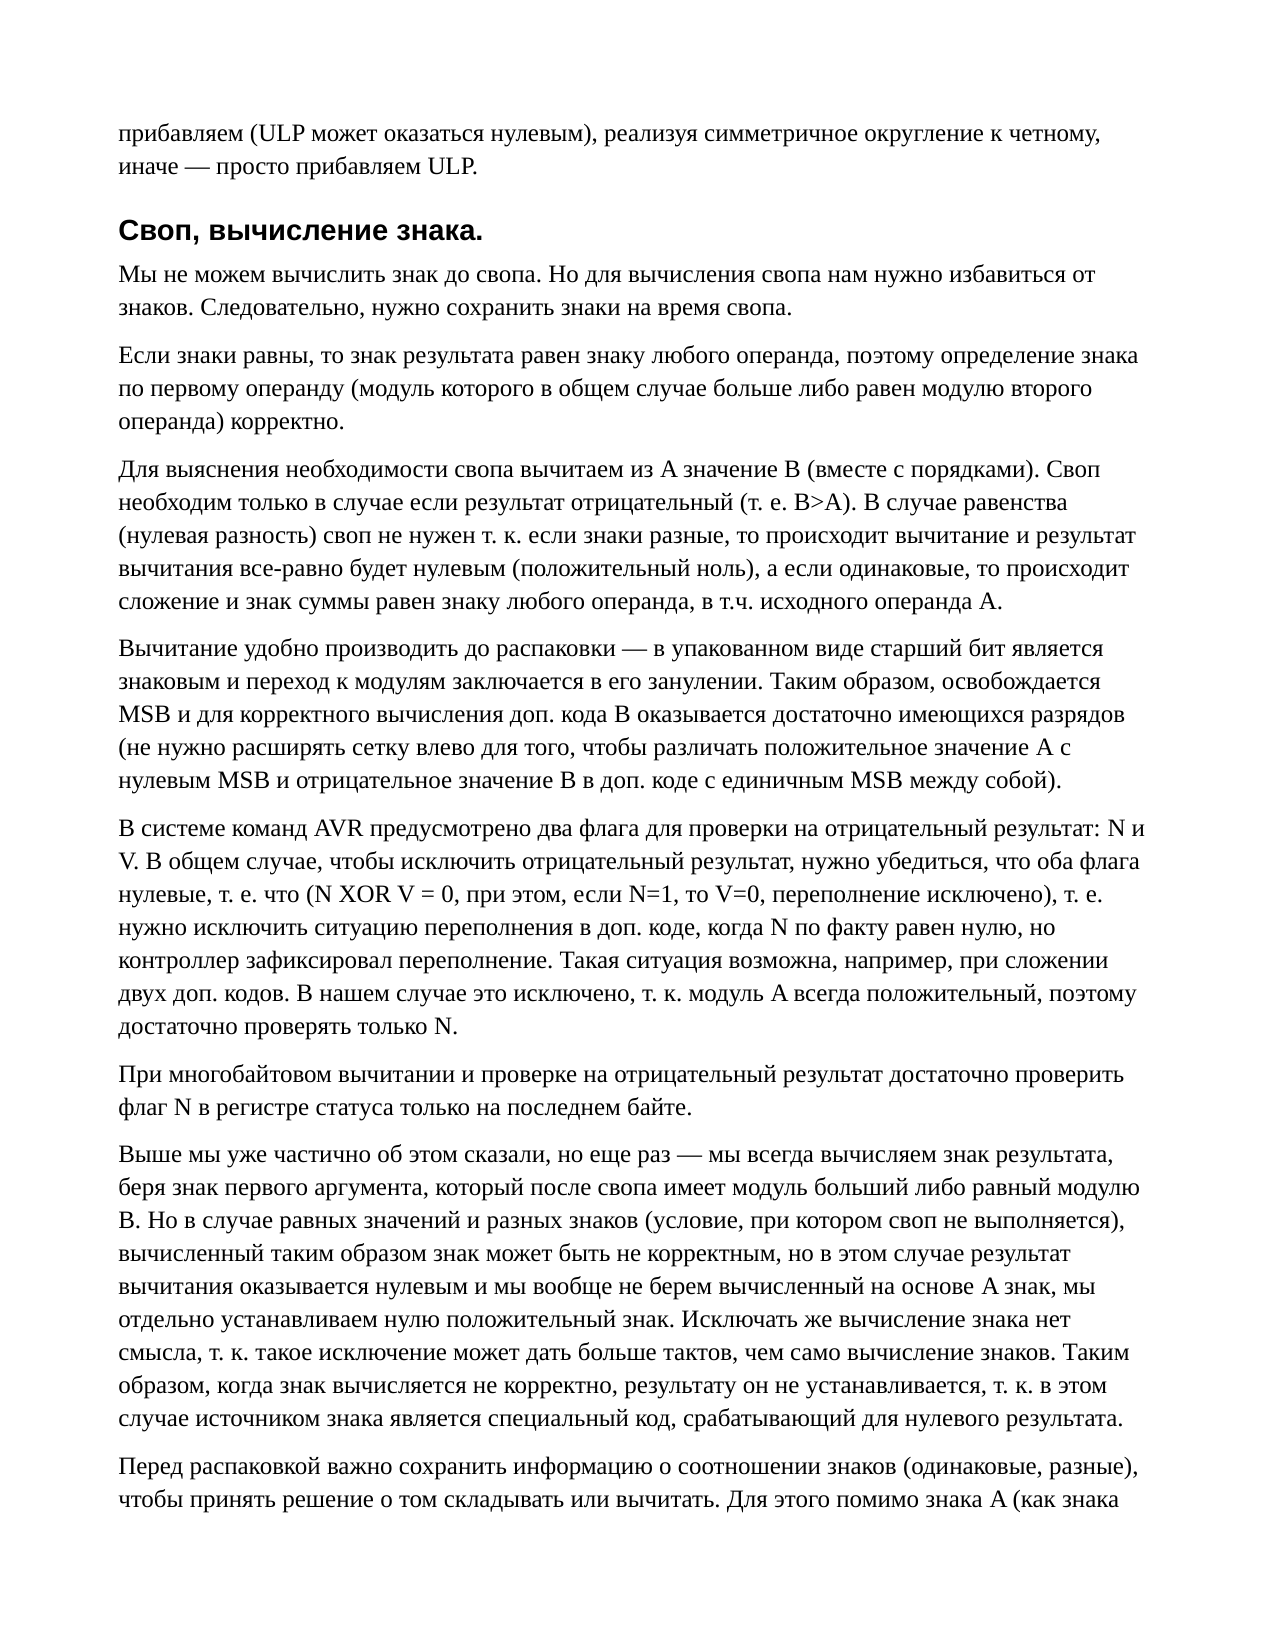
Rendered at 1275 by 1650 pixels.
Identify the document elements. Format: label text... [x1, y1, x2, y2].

text Мы не можем вычислить знак до свопа. Но для вычисления свопа нам нужно избавиться от знаков. Следовательно, нужно сохранить знаки на время свопа. [118, 259, 1157, 321]
text Вычитание удобно производить до распаковки — в упакованном виде старший бит является знаковым и переход к модулям заключается в его занулении. Таким образом, освобождается MSB и для корректного вычисления доп. кода B оказывается достаточно имеющихся разрядов (не нужно расширять сетку влево для того, чтобы различать положительное значение A с нулевым MSB и отрицательное значение B в доп. коде с единичным MSB между собой). [118, 633, 1157, 794]
text Перед распаковкой важно сохранить информацию о соотношении знаков (одинаковые, разные), чтобы принять решение о том складывать или вычитать. Для этого помимо знака A (как знака [118, 1451, 1157, 1513]
text Если знаки равны, то знак результата равен знаку любого операнда, поэтому определение знака по первому операнду (модуль которого в общем случае больше либо равен модулю второго операнда) корректно. [118, 340, 1157, 435]
text При многобайтовом вычитании и проверке на отрицательный результат достаточно проверить флаг N в регистре статуса только на последнем байте. [118, 1059, 1157, 1121]
text В системе команд AVR предусмотрено два флага для проверки на отрицательный результат: N и V. В общем случае, чтобы исключить отрицательный результат, нужно убедиться, что оба флага нулевые, т. е. что (N XOR V = 0, при этом, если N=1, то V=0, переполнение исключено), т. е. нужно исключить ситуацию переполнения в доп. коде, когда N по факту равен нулю, но контроллер зафиксировал переполнение. Такая ситуация возможна, например, при сложении двух доп. кодов. В нашем случае это исключено, т. к. модуль A всегда положительный, поэтому достаточно проверять только N. [118, 813, 1157, 1040]
text прибавляем (ULP может оказаться нулевым), реализуя симметричное округление к четному, иначе — просто прибавляем ULP. [118, 118, 1157, 180]
subtitle Своп, вычисление знака. [118, 213, 1157, 247]
text Для выяснения необходимости свопа вычитаем из A значение B (вместе с порядками). Своп необходим только в случае если результат отрицательный (т. е. B>A). В случае равенства (нулевая разность) своп не нужен т. к. если знаки разные, то происходит вычитание и результат вычитания все-равно будет нулевым (положительный ноль), а если одинаковые, то происходит сложение и знак суммы равен знаку любого операнда, в т.ч. исходного операнда A. [118, 454, 1157, 614]
text Выше мы уже частично об этом сказали, но еще раз — мы всегда вычисляем знак результата, беря знак первого аргумента, который после свопа имеет модуль больший либо равный модулю B. Но в случае равных значений и разных знаков (условие, при котором своп не выполняется), вычисленный таким образом знак может быть не корректным, но в этом случае результат вычитания оказывается нулевым и мы вообще не берем вычисленный на основе A знак, мы отдельно устанавливаем нулю положительный знак. Исключать же вычисление знака нет смысла, т. к. такое исключение может дать больше тактов, чем само вычисление знаков. Таким образом, когда знак вычисляется не корректно, результату он не устанавливается, т. к. в этом случае источником знака является специальный код, срабатывающий для нулевого результата. [118, 1139, 1157, 1432]
